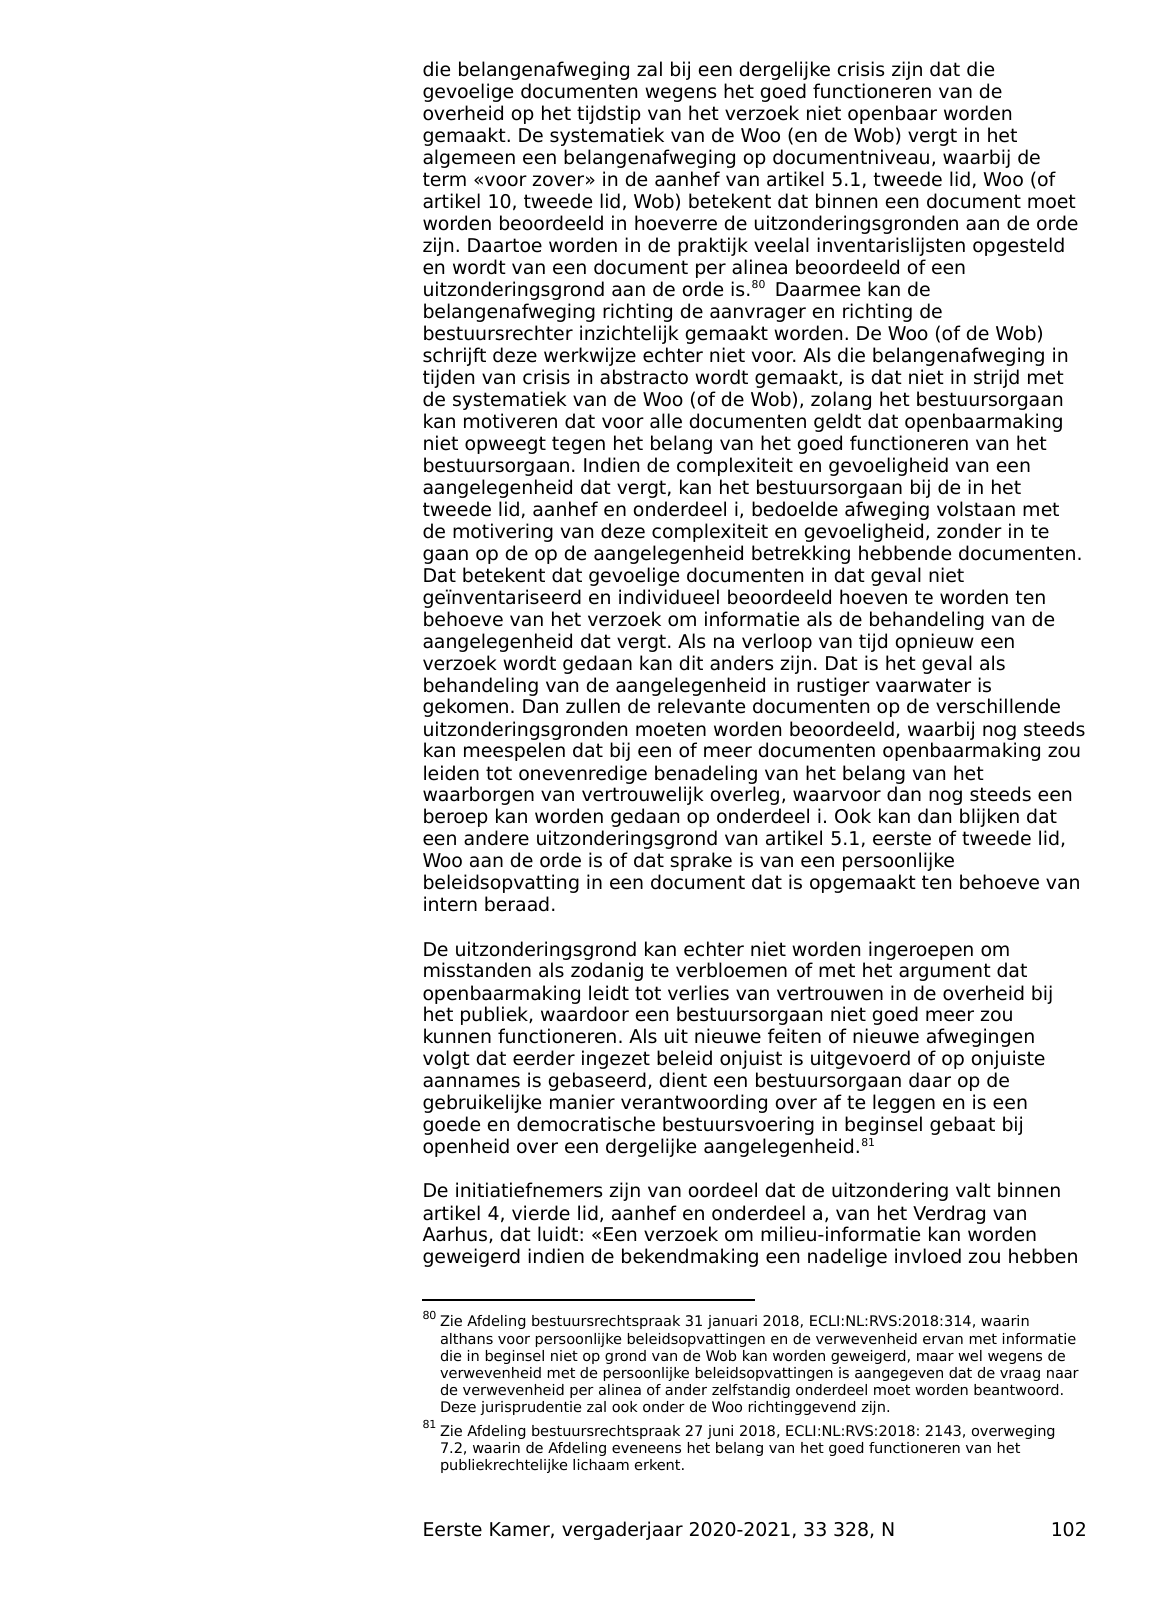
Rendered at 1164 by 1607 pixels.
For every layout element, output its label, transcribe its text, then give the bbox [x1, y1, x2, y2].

text die belangenafweging zal bij een dergelijke crisis zijn dat die gevoelige documenten wegens het goed functioneren van de overheid op het tijdstip van het verzoek niet openbaar worden gemaakt. De systematiek van de Woo (en de Wob) vergt in het algemeen een belangenafweging op documentniveau, waarbij de term «voor zover» in de aanhef van artikel 5.1, tweede lid, Woo (of artikel 10, tweede lid, Wob) betekent dat binnen een document moet worden beoordeeld in hoeverre de uitzonderingsgronden aan de orde zijn. Daartoe worden in de praktijk veelal inventarislijsten opgesteld en wordt van een document per alinea beoordeeld of een uitzonderingsgrond aan de orde is. Daarmee kan de belangenafweging richting de aanvrager en richting de bestuursrechter inzichtelijk gemaakt worden. De Woo (of de Wob) schrijft deze werkwijze echter niet voor. Als die belangenafweging in tijden van crisis in abstracto wordt gemaakt, is dat niet in strijd met de systematiek van de Woo (of de Wob), zolang het bestuursorgaan kan motiveren dat voor alle documenten geldt dat openbaarmaking niet opweegt tegen het belang van het goed functioneren van het bestuursorgaan. Indien de complexiteit en gevoeligheid van een aangelegenheid dat vergt, kan het bestuursorgaan bij de in het tweede lid, aanhef en onderdeel i, bedoelde afweging volstaan met de motivering van deze complexiteit en gevoeligheid, zonder in te gaan op de op de aangelegenheid betrekking hebbende documenten. Dat betekent dat gevoelige documenten in dat geval niet geïnventariseerd en individueel beoordeeld hoeven te worden ten behoeve van het verzoek om informatie als de behandeling van de aangelegenheid dat vergt. Als na verloop van tijd opnieuw een verzoek wordt gedaan kan dit anders zijn. Dat is het geval als behandeling van de aangelegenheid in rustiger vaarwater is gekomen. Dan zullen de relevante documenten op de verschillende uitzonderingsgronden moeten worden beoordeeld, waarbij nog steeds kan meespelen dat bij een of meer documenten openbaarmaking zou leiden tot onevenredige benadeling van het belang van het waarborgen van vertrouwelijk overleg, waarvoor dan nog steeds een beroep kan worden gedaan op onderdeel i. Ook kan dan blijken dat een andere uitzonderingsgrond van artikel 5.1, eerste of tweede lid, Woo aan de orde is of dat sprake is van een persoonlijke beleidsopvatting in een document dat is opgemaakt ten behoeve van intern beraad. [422, 59, 1087, 916]
text Zie Afdeling bestuursrechtspraak 27 juni 2018, ECLI:NL:RVS:2018: 2143, overweging 7.2, waarin de Afdeling eveneens het belang van het goed functioneren van het publiekrechtelijke lichaam erkent. [422, 1418, 1087, 1474]
text De initiatiefnemers zijn van oordeel dat de uitzondering valt binnen artikel 4, vierde lid, aanhef en onderdeel a, van het Verdrag van Aarhus, dat luidt: «Een verzoek om milieu-informatie kan worden geweigerd indien de bekendmaking een nadelige invloed zou hebben [422, 1180, 1087, 1268]
text De uitzonderingsgrond kan echter niet worden ingeroepen om misstanden als zodanig te verbloemen of met het argument dat openbaarmaking leidt tot verlies van vertrouwen in de overheid bij het publiek, waardoor een bestuursorgaan niet goed meer zou kunnen functioneren. Als uit nieuwe feiten of nieuwe afwegingen volgt dat eerder ingezet beleid onjuist is uitgevoerd of op onjuiste aannames is gebaseerd, dient een bestuursorgaan daar op de gebruikelijke manier verantwoording over af te leggen en is een goede en democratische bestuursvoering in beginsel gebaat bij openheid over een dergelijke aangelegenheid. [422, 938, 1087, 1158]
text Zie Afdeling bestuursrechtspraak 31 januari 2018, ECLI:NL:RVS:2018:314, waarin althans voor persoonlijke beleidsopvattingen en de verwevenheid ervan met informatie die in beginsel niet op grond van de Wob kan worden geweigerd, maar wel wegens de verwevenheid met de persoonlijke beleidsopvattingen is aangegeven dat de vraag naar de verwevenheid per alinea of ander zelfstandig onderdeel moet worden beantwoord. Deze jurisprudentie zal ook onder de Woo richtinggevend zijn. [422, 1309, 1087, 1416]
